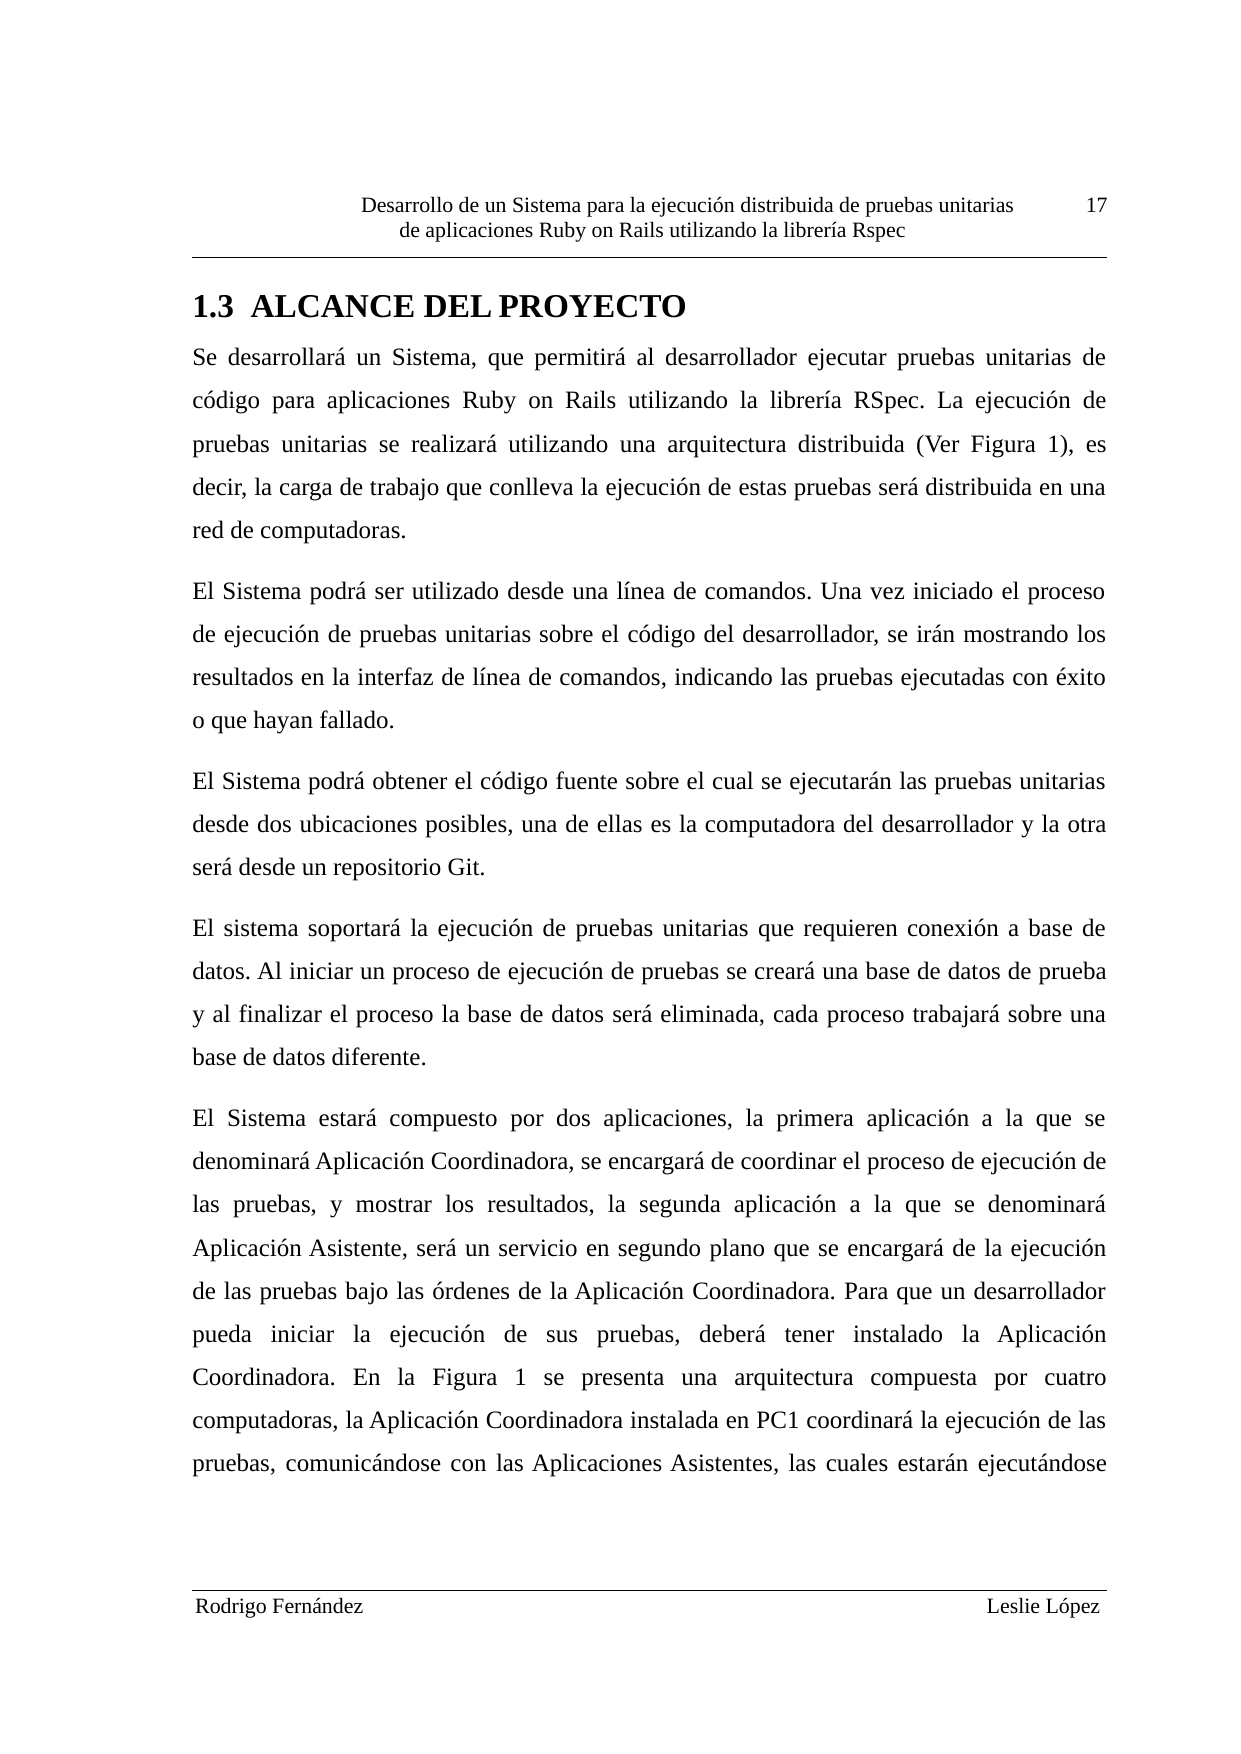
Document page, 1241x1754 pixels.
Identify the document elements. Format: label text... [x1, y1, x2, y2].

text El Sistema estará compuesto por dos aplicaciones, la primera aplicación a la que se denominará Aplicación Coordinadora, se encargará de coordinar el proceso de ejecución de las pruebas, y mostrar los resultados, la segunda aplicación a la que se denominará Aplicación Asistente, será un servicio en segundo plano que se encargará de la ejecución de las pruebas bajo las órdenes de la Aplicación Coordinadora. Para que un desarrollador pueda iniciar la ejecución de sus pruebas, deberá tener instalado la Aplicación Coordinadora. En la Figura 1 se presenta una arquitectura compuesta por cuatro computadoras, la Aplicación Coordinadora instalada en PC1 coordinará la ejecución de las pruebas, comunicándose con las Aplicaciones Asistentes, las cuales estarán ejecutándose [192, 1103, 1107, 1477]
subtitle Alcance del Proyecto [192, 286, 1107, 325]
text El sistema soportará la ejecución de pruebas unitarias que requieren conexión a base de datos. Al iniciar un proceso de ejecución de pruebas se creará una base de datos de prueba y al finalizar el proceso la base de datos será eliminada, cada proceso trabajará sobre una base de datos diferente. [192, 913, 1107, 1071]
text Se desarrollará un Sistema, que permitirá al desarrollador ejecutar pruebas unitarias de código para aplicaciones Ruby on Rails utilizando la librería RSpec. La ejecución de pruebas unitarias se realizará utilizando una arquitectura distribuida (Ver Figura 1), es decir, la carga de trabajo que conlleva la ejecución de estas pruebas será distribuida en una red de computadoras. [192, 342, 1107, 544]
text El Sistema podrá ser utilizado desde una línea de comandos. Una vez iniciado el proceso de ejecución de pruebas unitarias sobre el código del desarrollador, se irán mostrando los resultados en la interfaz de línea de comandos, indicando las pruebas ejecutadas con éxito o que hayan fallado. [192, 576, 1107, 734]
text El Sistema podrá obtener el código fuente sobre el cual se ejecutarán las pruebas unitarias desde dos ubicaciones posibles, una de ellas es la computadora del desarrollador y la otra será desde un repositorio Git. [192, 766, 1107, 881]
